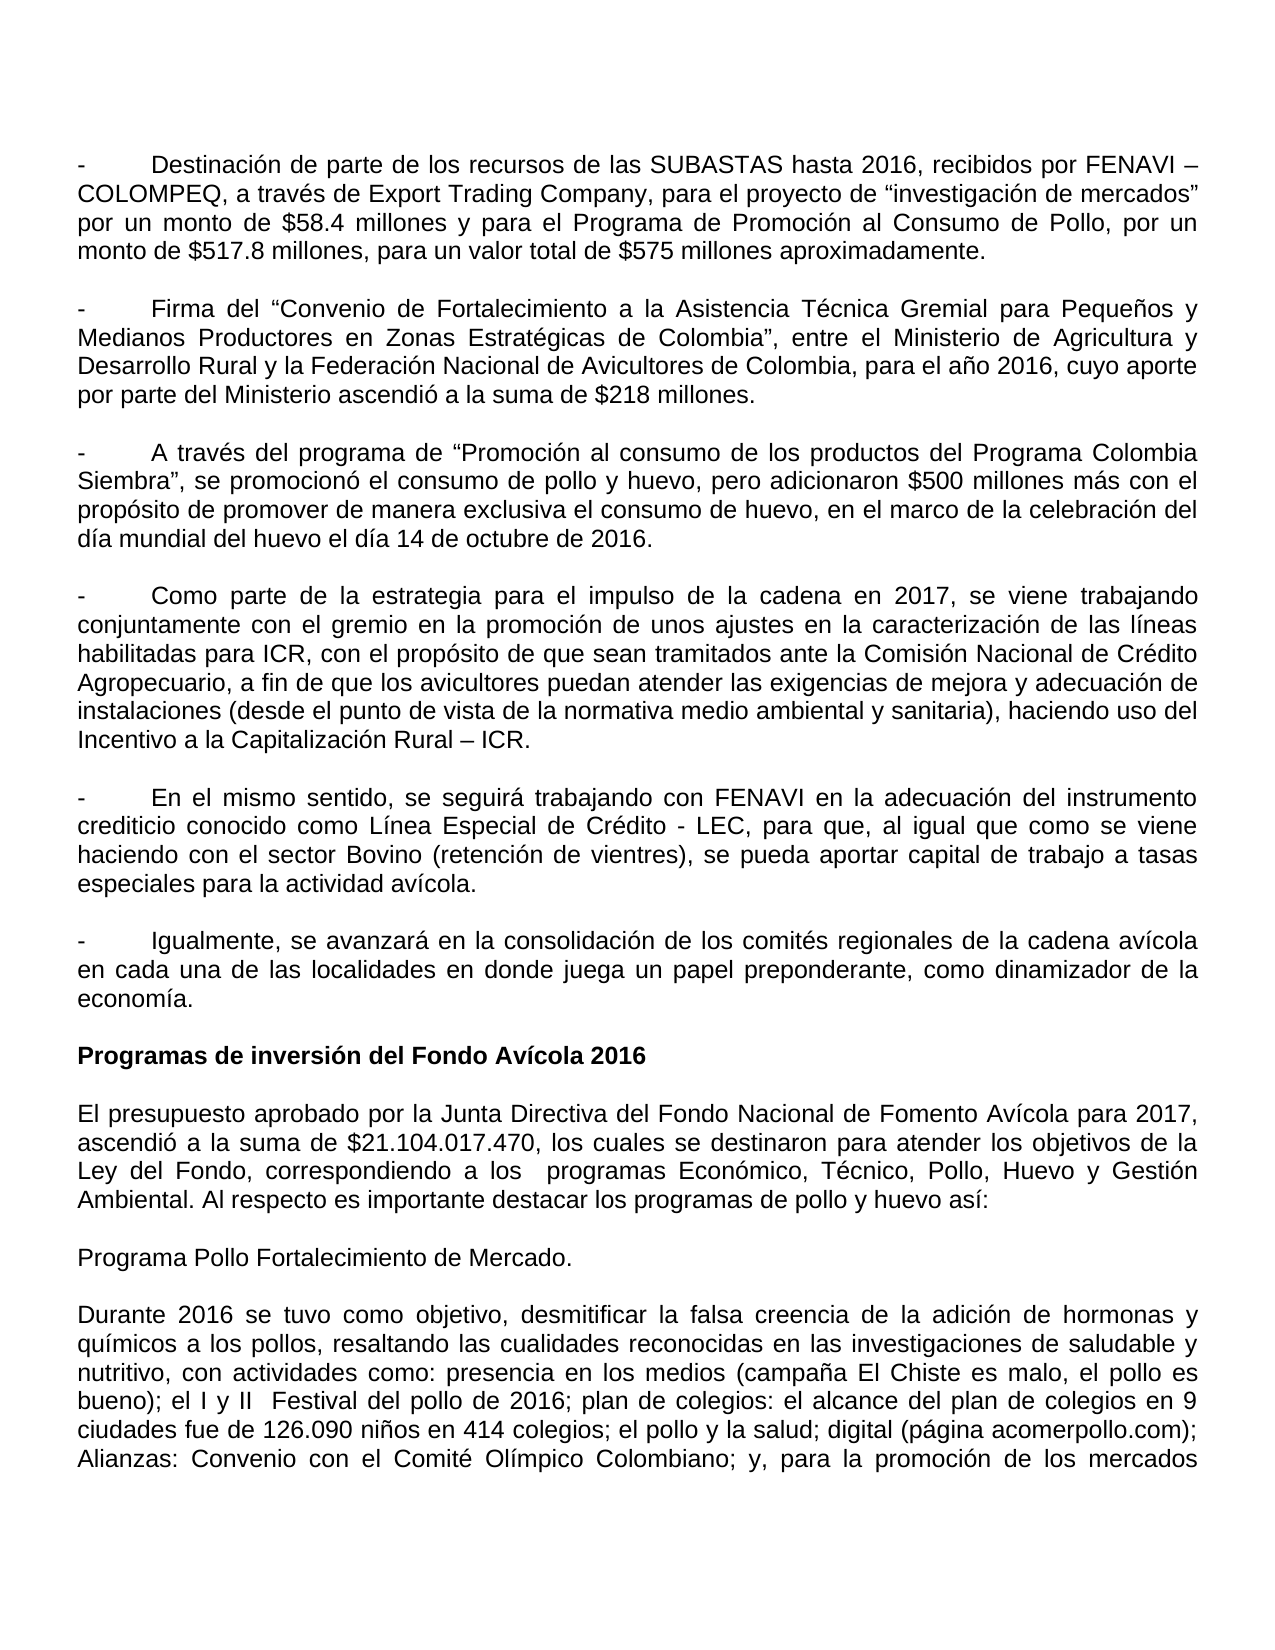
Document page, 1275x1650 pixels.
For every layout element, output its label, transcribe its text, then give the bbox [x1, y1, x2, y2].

text Durante 2016 se tuvo como objetivo, desmitificar la falsa creencia de la adición de hormonas y químicos a los pollos, resaltando las cualidades reconocidas en las investigaciones de saludable y nutritivo, con actividades como: presencia en los medios (campaña El Chiste es malo, el pollo es bueno); el I y II Festival del pollo de 2016; plan de colegios: el alcance del plan de colegios en 9 ciudades fue de 126.090 niños en 414 colegios; el pollo y la salud; digital (página acomerpollo.com); Alianzas: Convenio con el Comité Olímpico Colombiano; y, para la promoción de los mercados [77, 1300, 1200, 1472]
text - Destinación de parte de los recursos de las SUBASTAS hasta 2016, recibidos por FENAVI – COLOMPEQ, a través de Export Trading Company, para el proyecto de “investigación de mercados” por un monto de $58.4 millones y para el Programa de Promoción al Consumo de Pollo, por un monto de $517.8 millones, para un valor total de $575 millones aproximadamente. [77, 150, 1200, 265]
text - Igualmente, se avanzará en la consolidación de los comités regionales de la cadena avícola en cada una de las localidades en donde juega un papel preponderante, como dinamizador de la economía. [77, 926, 1200, 1012]
text Programas de inversión del Fondo Avícola 2016 [77, 1041, 1200, 1070]
text - Como parte de la estrategia para el impulso de la cadena en 2017, se viene trabajando conjuntamente con el gremio en la promoción de unos ajustes en la caracterización de las líneas habilitadas para ICR, con el propósito de que sean tramitados ante la Comisión Nacional de Crédito Agropecuario, a fin de que los avicultores puedan atender las exigencias de mejora y adecuación de instalaciones (desde el punto de vista de la normativa medio ambiental y sanitaria), haciendo uso del Incentivo a la Capitalización Rural – ICR. [77, 581, 1200, 754]
text Programa Pollo Fortalecimiento de Mercado. [77, 1242, 1200, 1271]
text - En el mismo sentido, se seguirá trabajando con FENAVI en la adecuación del instrumento crediticio conocido como Línea Especial de Crédito - LEC, para que, al igual que como se viene haciendo con el sector Bovino (retención de vientres), se pueda aportar capital de trabajo a tasas especiales para la actividad avícola. [77, 782, 1200, 897]
text - Firma del “Convenio de Fortalecimiento a la Asistencia Técnica Gremial para Pequeños y Medianos Productores en Zonas Estratégicas de Colombia”, entre el Ministerio de Agricultura y Desarrollo Rural y la Federación Nacional de Avicultores de Colombia, para el año 2016, cuyo aporte por parte del Ministerio ascendió a la suma de $218 millones. [77, 294, 1200, 409]
text - A través del programa de “Promoción al consumo de los productos del Programa Colombia Siembra”, se promocionó el consumo de pollo y huevo, pero adicionaron $500 millones más con el propósito de promover de manera exclusiva el consumo de huevo, en el marco de la celebración del día mundial del huevo el día 14 de octubre de 2016. [77, 437, 1200, 552]
text El presupuesto aprobado por la Junta Directiva del Fondo Nacional de Fomento Avícola para 2017, ascendió a la suma de $21.104.017.470, los cuales se destinaron para atender los objetivos de la Ley del Fondo, correspondiendo a los programas Económico, Técnico, Pollo, Huevo y Gestión Ambiental. Al respecto es importante destacar los programas de pollo y huevo así: [77, 1099, 1200, 1214]
